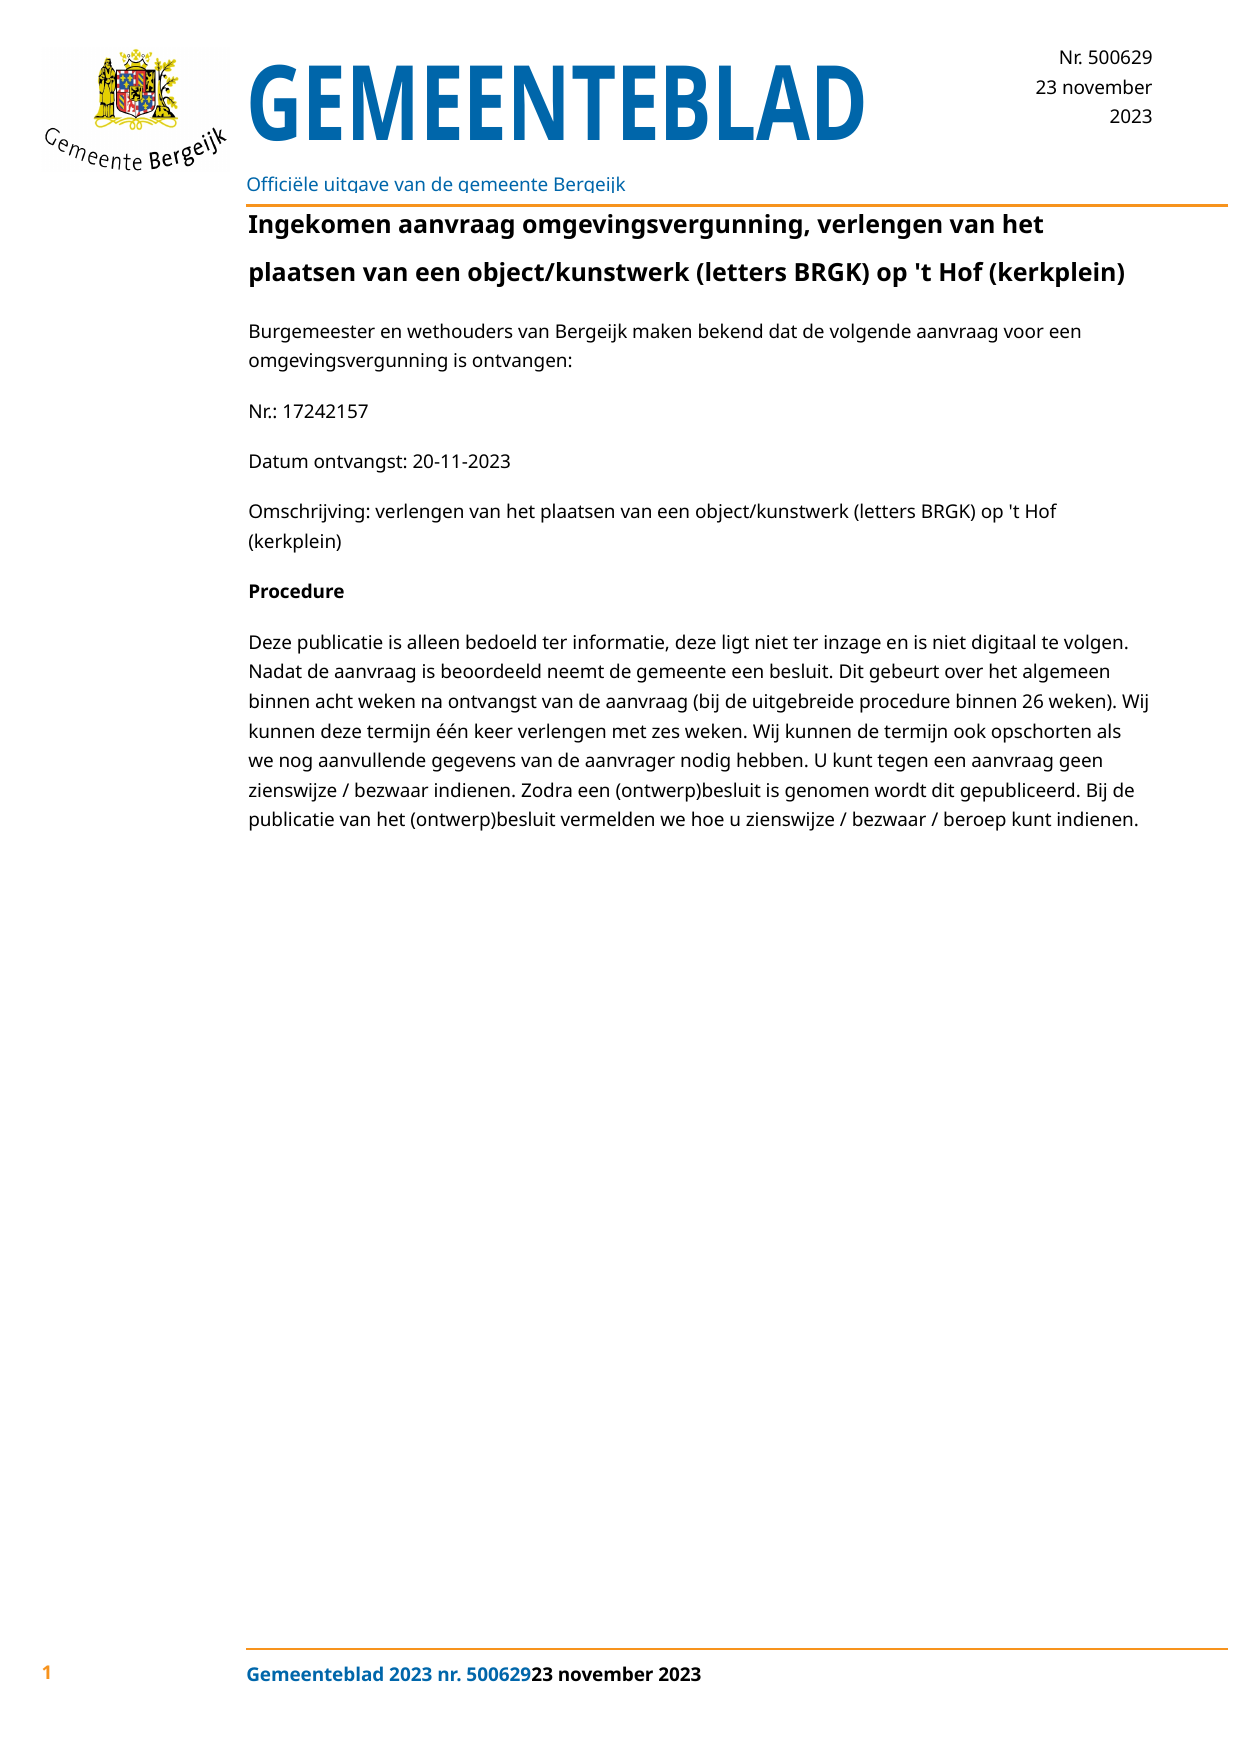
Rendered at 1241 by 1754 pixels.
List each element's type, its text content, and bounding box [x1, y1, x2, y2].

text Omschrijving: verlengen van het plaatsen van een object/kunstwerk (letters BRGK) op 't Hof (kerkplein) [248, 499, 1152, 554]
text Nr.: 17242157 [248, 398, 1152, 424]
text Procedure [248, 579, 1152, 604]
text Ingekomen aanvraag omgevingsvergunning, verlengen van het plaatsen van een object/kunstwerk (letters BRGK) op 't Hof (kerkplein) [248, 207, 1152, 288]
picture [41, 47, 231, 172]
text Deze publicatie is alleen bedoeld ter informatie, deze ligt niet ter inzage en is niet digitaal te volgen. Nadat de aanvraag is beoordeeld neemt de gemeente een besluit. Dit gebeurt over het algemeen binnen acht weken na ontvangst van de aanvraag (bij de uitgebreide procedure binnen 26 weken). Wij kunnen deze termijn één keer verlengen met zes weken. Wij kunnen de termijn ook opschorten als we nog aanvullende gegevens van de aanvrager nodig hebben. U kunt tegen een aanvraag geen zienswijze / bezwaar indienen. Zodra een (ontwerp)besluit is genomen wordt dit gepubliceerd. Bij de publicatie van het (ontwerp)besluit vermelden we hoe u zienswijze / bezwaar / beroep kunt indienen. [248, 629, 1152, 832]
text Datum ontvangst: 20-11-2023 [248, 448, 1152, 474]
text Burgemeester en wethouders van Bergeijk maken bekend dat de volgende aanvraag voor een omgevingsvergunning is ontvangen: [248, 318, 1152, 373]
